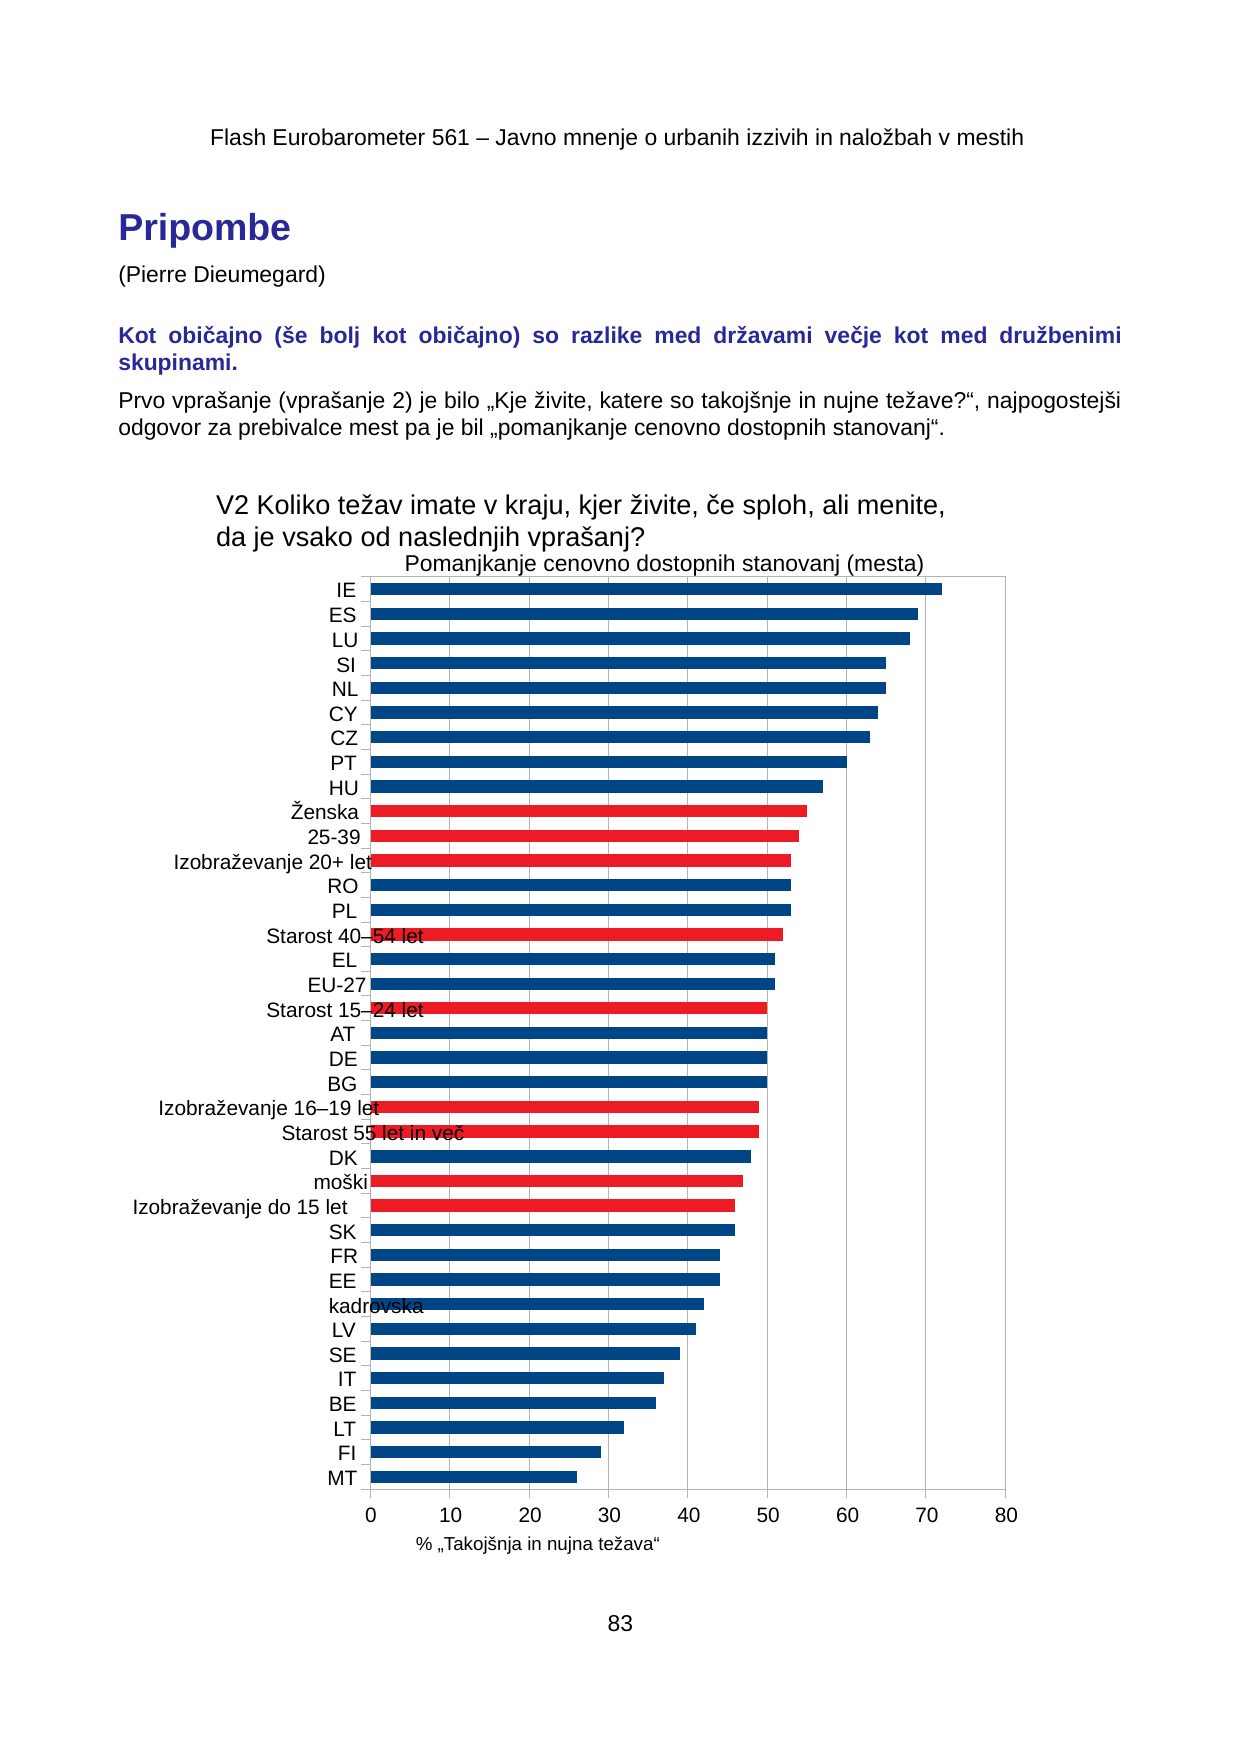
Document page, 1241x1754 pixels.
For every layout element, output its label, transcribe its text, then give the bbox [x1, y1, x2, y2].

text Prvo vprašanje (vprašanje 2) je bilo „Kje živite, katere so takojšnje in nujne težave?“, najpogostejši odgovor za prebivalce mest pa je bil „pomanjkanje cenovno dostopnih stanovanj“. [118, 387, 1122, 440]
subtitle Kot običajno (še bolj kot običajno) so razlike med državami večje kot med družbenimi skupinami. [118, 322, 1122, 375]
text (Pierre Dieumegard) [118, 261, 1122, 287]
subtitle Pripombe [118, 205, 1122, 248]
